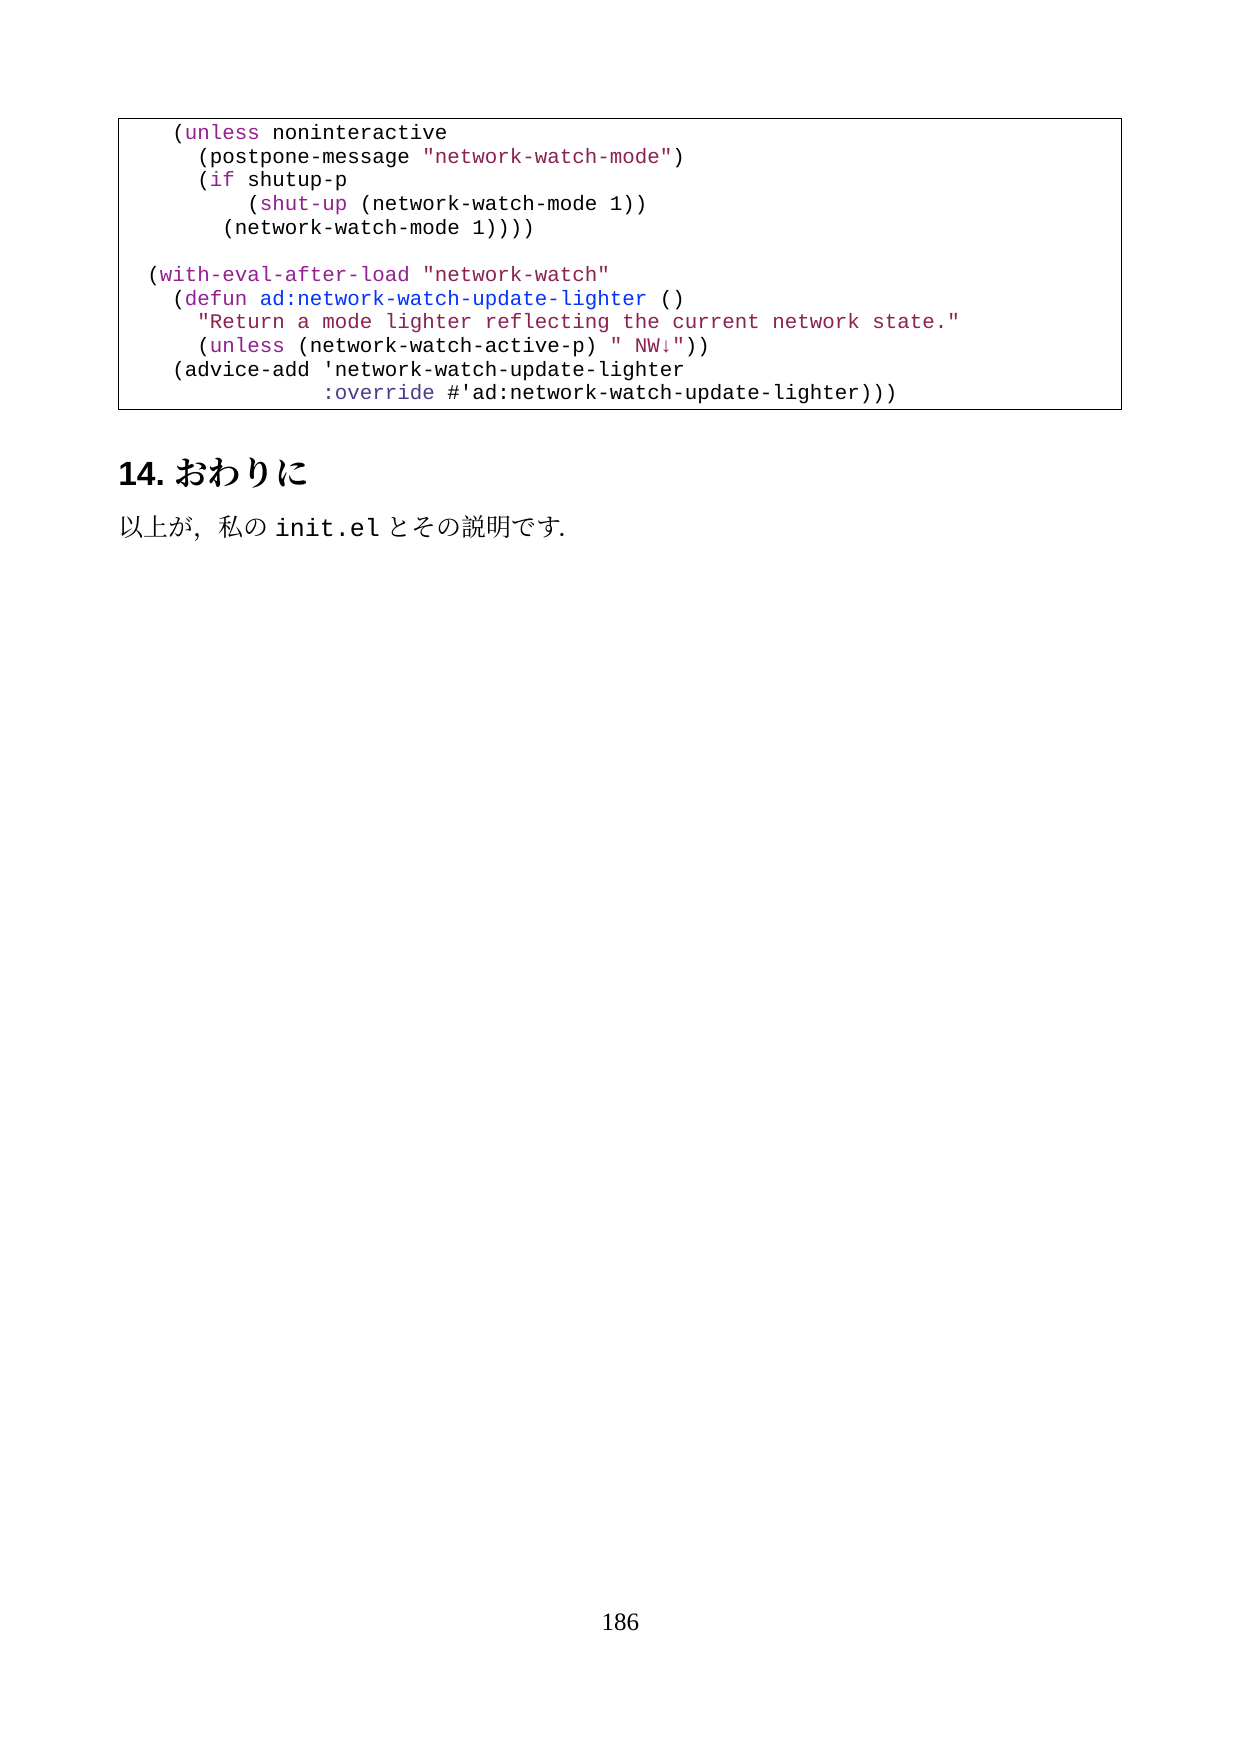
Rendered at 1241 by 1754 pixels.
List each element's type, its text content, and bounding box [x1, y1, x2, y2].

text (unless (network-watch-active-p) " NW↓")) [119, 331, 1121, 354]
text (unless noninteractive [119, 119, 1121, 142]
text (with-eval-after-load "network-watch" [119, 260, 1121, 284]
subtitle おわりに [118, 447, 1122, 495]
text "Return a mode lighter reflecting the current network state." [119, 307, 1121, 331]
text :override #'ad:network-watch-update-lighter))) [119, 378, 1121, 409]
text 以上が，私の init.el とその説明です． [118, 508, 1122, 573]
text (defun ad:network-watch-update-lighter () [119, 284, 1121, 307]
text (if shutup-p [119, 165, 1121, 189]
text (network-watch-mode 1)))) [119, 213, 1121, 236]
text (postpone-message "network-watch-mode") [119, 142, 1121, 165]
text (advice-add 'network-watch-update-lighter [119, 354, 1121, 378]
text (shut-up (network-watch-mode 1)) [119, 189, 1121, 213]
